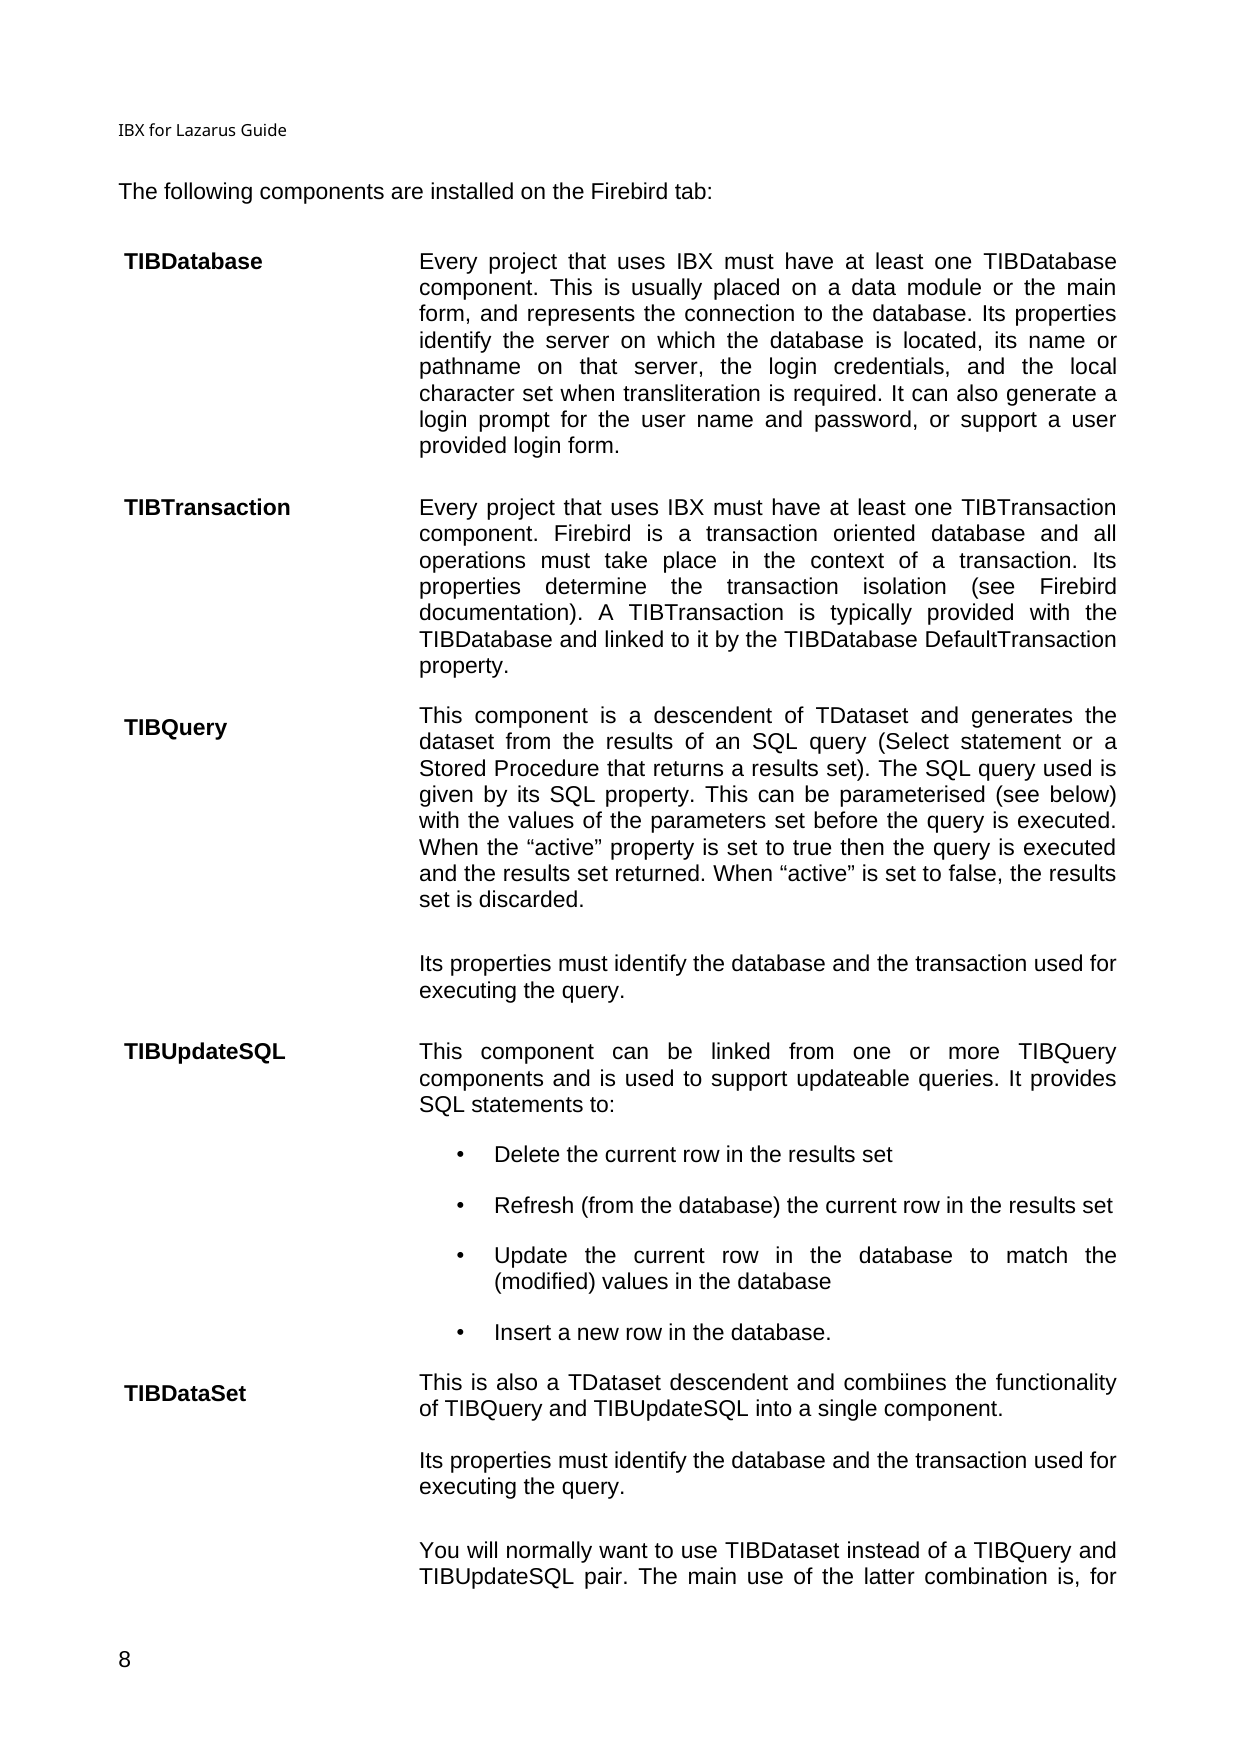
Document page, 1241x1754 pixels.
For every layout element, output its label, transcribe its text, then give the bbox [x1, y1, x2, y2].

text The following components are installed on the Firebird tab: [118, 178, 1122, 204]
table_header Every project that uses IBX must have at least one TIBDatabase component. This is usually placed on a data module or the main form, and represents the connection to the database. Its properties identify the server on which the database is located, its name or pathname on that server, the login credentials, and the local character set when transliteration is required. It can also generate a login prompt for the user name and password, or support a user provided login form. [413, 230, 1123, 476]
table_cell TIBTransaction [118, 476, 413, 696]
table_cell TIBUpdateSQL [118, 1021, 413, 1363]
table_cell TIBQuery [118, 696, 413, 1021]
table_header TIBDatabase [118, 230, 413, 476]
table_cell This component can be linked from one or more TIBQuery components and is used to support updateable queries. It provides SQL statements to: Delete the current row in the results set Refresh (from the database) the current row in the results set Update the current row in the database to match the (modified) values in the database Insert a new row in the database. [413, 1021, 1123, 1363]
table_cell This component is a descendent of TDataset and generates the dataset from the results of an SQL query (Select statement or a Stored Procedure that returns a results set). The SQL query used is given by its SQL property. This can be parameterised (see below) with the values of the parameters set before the query is executed. When the “active” property is set to true then the query is executed and the results set returned. When “active” is set to false, the results set is discarded. Its properties must identify the database and the transaction used for executing the query. [413, 696, 1123, 1021]
table_cell This is also a TDataset descendent and combiines the functionality of TIBQuery and TIBUpdateSQL into a single component. Its properties must identify the database and the transaction used for executing the query. You will normally want to use TIBDataset instead of a TIBQuery and TIBUpdateSQL pair. The main use of the latter combination is, for [413, 1363, 1123, 1595]
table_cell TIBDataSet [118, 1363, 413, 1595]
table_cell Every project that uses IBX must have at least one TIBTransaction component. Firebird is a transaction oriented database and all operations must take place in the context of a transaction. Its properties determine the transaction isolation (see Firebird documentation). A TIBTransaction is typically provided with the TIBDatabase and linked to it by the TIBDatabase DefaultTransaction property. [413, 476, 1123, 696]
